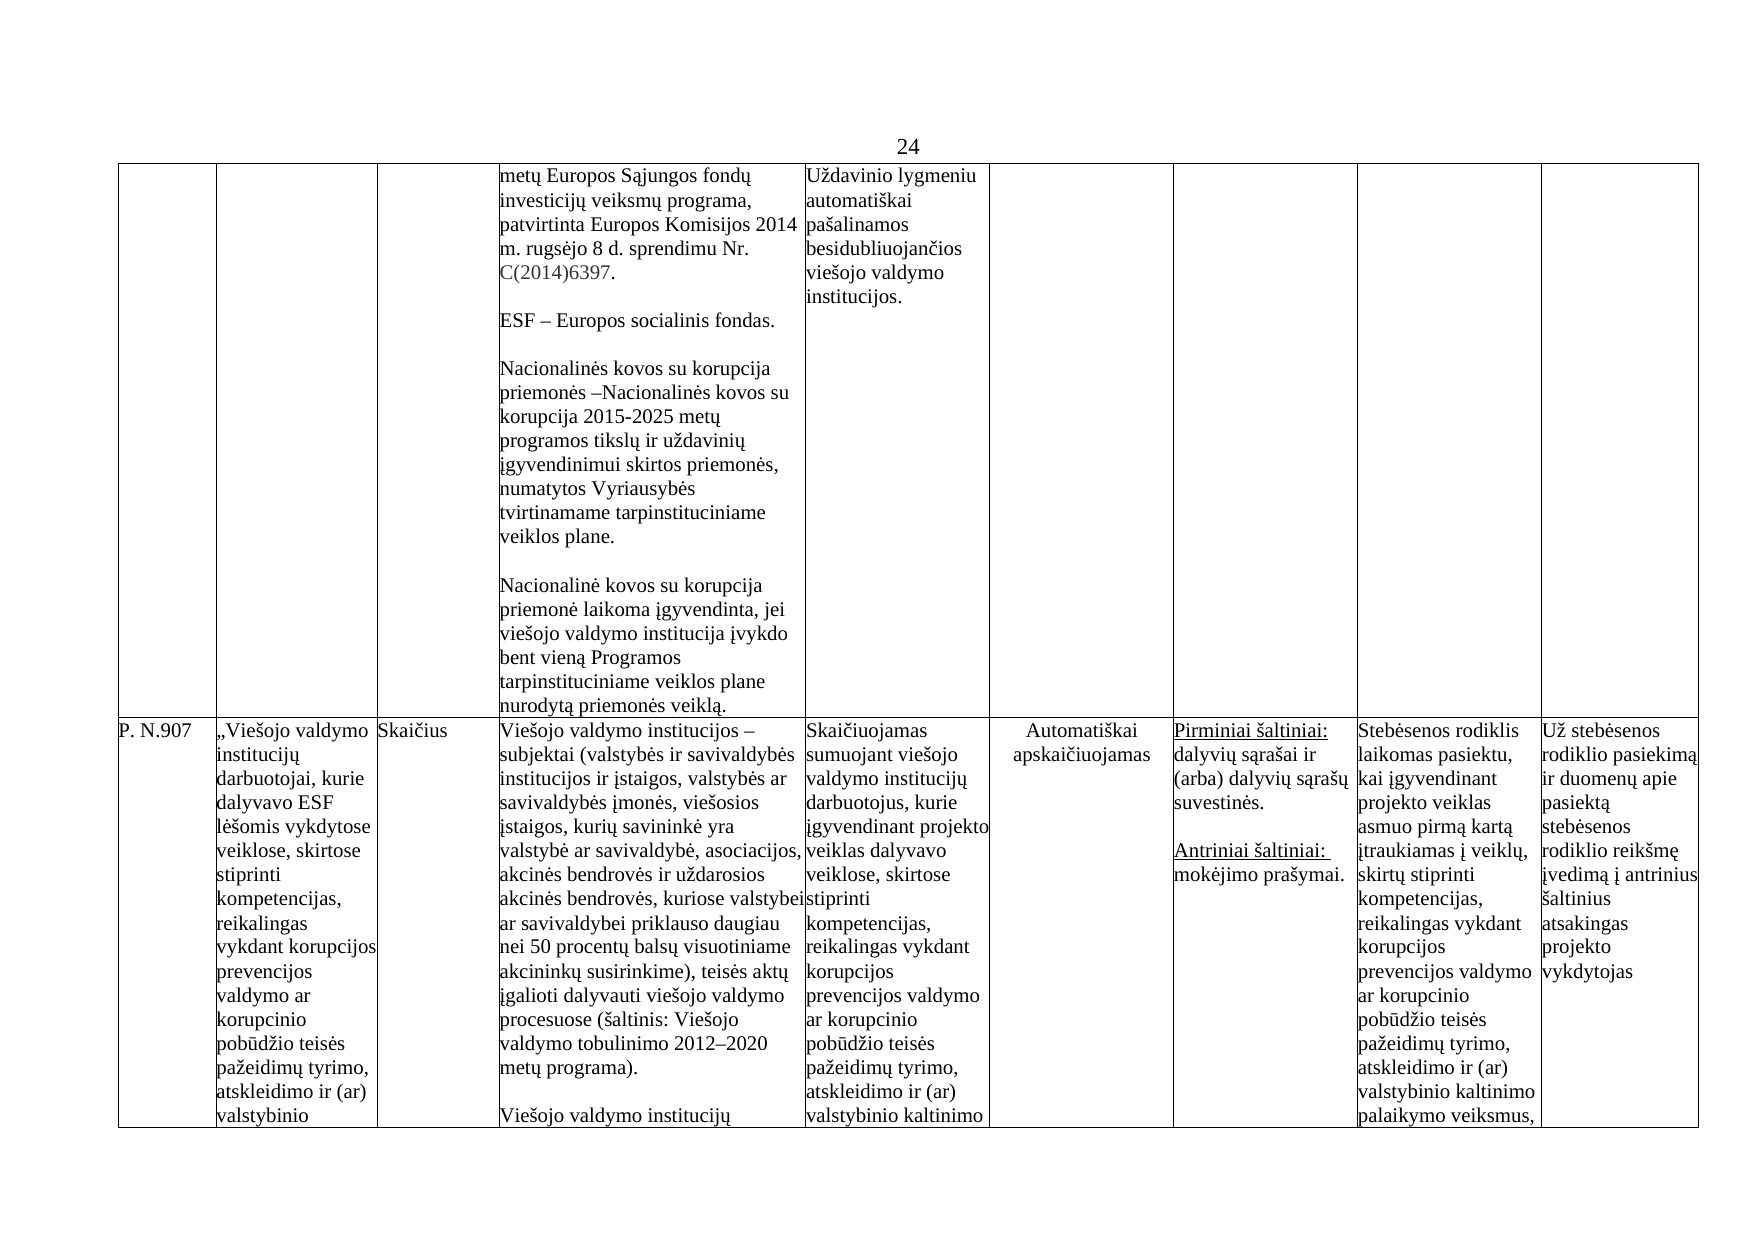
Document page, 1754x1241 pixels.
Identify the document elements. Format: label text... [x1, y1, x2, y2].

table_cell Automatiškai apskaičiuojamas [990, 718, 1173, 1127]
table_cell [990, 164, 1173, 717]
table_cell [1174, 164, 1357, 717]
table_cell Stebėsenos rodiklis laikomas pasiektu, kai įgyvendinant projekto veiklas asmuo pirmą kartą įtraukiamas į veiklų, skirtų stiprinti kompetencijas, reikalingas vykdant korupcijos prevencijos valdymo ar korupcinio pobūdžio teisės pažeidimų tyrimo, atskleidimo ir (ar) valstybinio kaltinimo palaikymo veiksmus, [1358, 718, 1541, 1127]
table_cell Skaičius [378, 718, 499, 1127]
table_cell Viešojo valdymo institucijos – subjektai (valstybės ir savivaldybės institucijos ir įstaigos, valstybės ar savivaldybės įmonės, viešosios įstaigos, kurių savininkė yra valstybė ar savivaldybė, asociacijos, akcinės bendrovės ir uždarosios akcinės bendrovės, kuriose valstybei ar savivaldybei priklauso daugiau nei 50 procentų balsų visuotiniame akcininkų susirinkime), teisės aktų įgalioti dalyvauti viešojo valdymo procesuose (šaltinis: Viešojo valdymo tobulinimo 2012–2020 metų programa). Viešojo valdymo institucijų [500, 718, 805, 1127]
table_cell [1542, 164, 1698, 717]
table_cell Už stebėsenos rodiklio pasiekimą ir duomenų apie pasiektą stebėsenos rodiklio reikšmę įvedimą į antrinius šaltinius atsakingas projekto vykdytojas [1542, 718, 1698, 1127]
table_cell Skaičiuojamas sumuojant viešojo valdymo institucijų darbuotojus, kurie įgyvendinant projekto veiklas dalyvavo veiklose, skirtose stiprinti kompetencijas, reikalingas vykdant korupcijos prevencijos valdymo ar korupcinio pobūdžio teisės pažeidimų tyrimo, atskleidimo ir (ar) valstybinio kaltinimo [806, 718, 989, 1127]
table_cell [217, 164, 377, 717]
table_cell [1358, 164, 1541, 717]
table_cell „Viešojo valdymo institucijų darbuotojai, kurie dalyvavo ESF lėšomis vykdytose veiklose, skirtose stiprinti kompetencijas, reikalingas vykdant korupcijos prevencijos valdymo ar korupcinio pobūdžio teisės pažeidimų tyrimo, atskleidimo ir (ar) valstybinio [217, 718, 377, 1127]
table_cell Uždavinio lygmeniu automatiškai pašalinamos besidubliuojančios viešojo valdymo institucijos. [806, 164, 989, 717]
table_cell [378, 164, 499, 717]
table_cell Pirminiai šaltiniai: dalyvių sąrašai ir (arba) dalyvių sąrašų suvestinės. Antriniai šaltiniai: mokėjimo prašymai. [1174, 718, 1357, 1127]
table_cell P. N.907 [119, 718, 216, 1127]
table_cell metų Europos Sąjungos fondų investicijų veiksmų programa, patvirtinta Europos Komisijos 2014 m. rugsėjo 8 d. sprendimu Nr. C(2014)6397. ESF – Europos socialinis fondas. Nacionalinės kovos su korupcija priemonės –Nacionalinės kovos su korupcija 2015-2025 metų programos tikslų ir uždavinių įgyvendinimui skirtos priemonės, numatytos Vyriausybės tvirtinamame tarpinstituciniame veiklos plane. Nacionalinė kovos su korupcija priemonė laikoma įgyvendinta, jei viešojo valdymo institucija įvykdo bent vieną Programos tarpinstituciniame veiklos plane nurodytą priemonės veiklą. [500, 164, 805, 717]
table_cell [119, 164, 216, 717]
